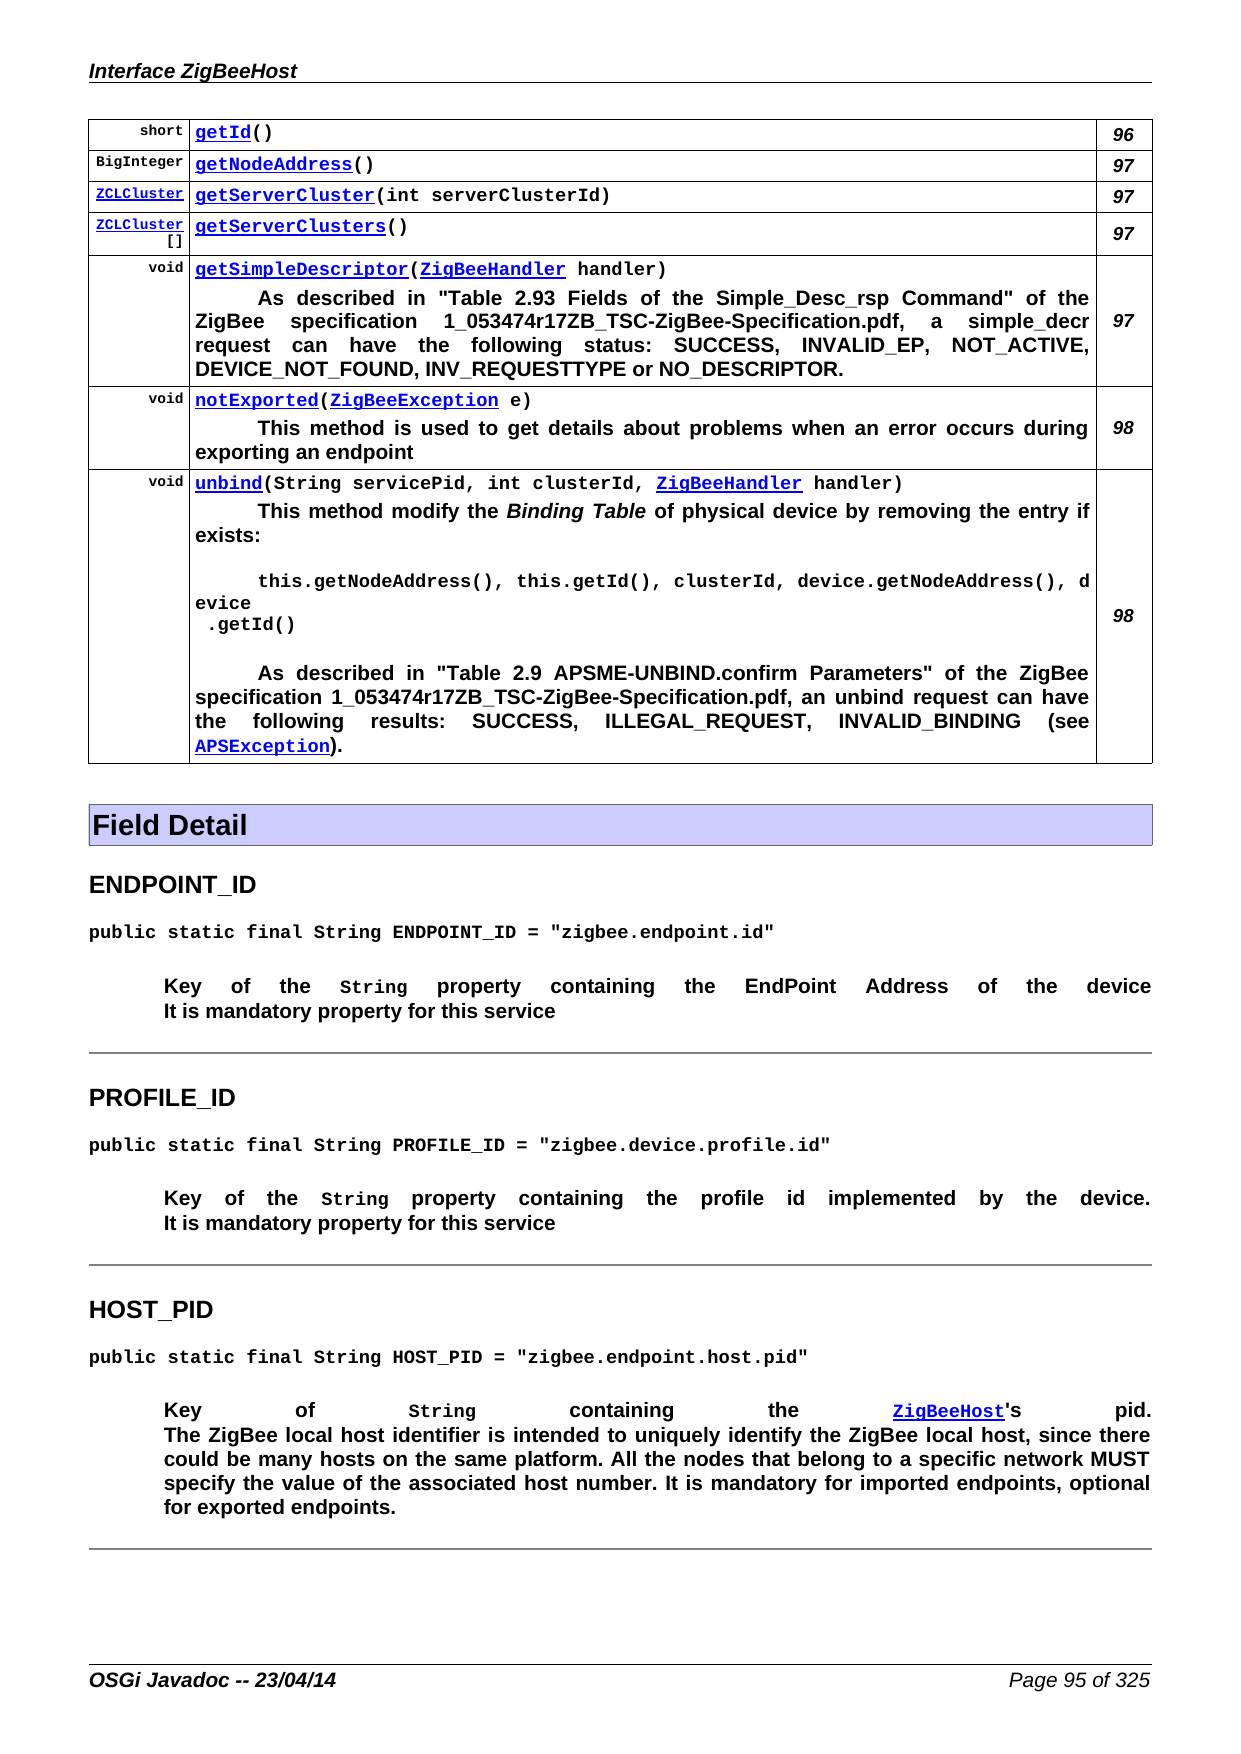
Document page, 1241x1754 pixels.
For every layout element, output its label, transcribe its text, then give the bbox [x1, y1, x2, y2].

table_cell BigInteger [89, 151, 189, 181]
table_cell 99 [1097, 470, 1152, 763]
table_cell getNodeAddress() [190, 151, 1096, 181]
text public static final String PROFILE_ID = "zigbee.device.profile.id" [88, 1136, 1152, 1157]
subtitle PROFILE_ID [88, 1083, 1152, 1111]
table_cell getServerClusters() [190, 213, 1096, 255]
table_cell notExported(ZigBeeException e) This method is used to get details about problems when an error occurs during exporting an endpoint [190, 387, 1096, 469]
table_cell ZCLCluster[] [89, 213, 189, 255]
subtitle HOST_PID [88, 1295, 1152, 1323]
table_cell 98 [1097, 213, 1152, 255]
table_cell getSimpleDescriptor(ZigBeeHandler handler) As described in "Table 2.93 Fields of the Simple_Desc_rsp Command" of the ZigBee specification 1_053474r17ZB_TSC-ZigBee-Specification.pdf, a simple_decr request can have the following status: SUCCESS, INVALID_EP, NOT_ACTIVE, DEVICE_NOT_FOUND, INV_REQUESTTYPE or NO_DESCRIPTOR. [190, 256, 1096, 386]
subtitle Field Detail [90, 805, 1152, 845]
table_cell ZCLCluster [89, 182, 189, 212]
text Key of the String property containing the EndPoint Address of the device It is mandatory property for this service [163, 974, 1152, 1023]
table_cell unbind(String servicePid, int clusterId, ZigBeeHandler handler) This method modify the Binding Table of physical device by removing the entry if exists: this.getNodeAddress(), this.getId(), clusterId, device.getNodeAddress(), device .getId() As described in "Table 2.9 APSME-UNBIND.confirm Parameters" of the ZigBee specification 1_053474r17ZB_TSC-ZigBee-Specification.pdf, an unbind request can have the following results: SUCCESS, ILLEGAL_REQUEST, INVALID_BINDING (see APSException). [190, 470, 1096, 763]
table_cell short [89, 120, 189, 150]
table_cell void [89, 470, 189, 763]
table_cell 98 [1097, 256, 1152, 386]
table_cell void [89, 256, 189, 386]
table_cell void [89, 387, 189, 469]
table_cell getId() [190, 120, 1096, 150]
table_cell getServerCluster(int serverClusterId) [190, 182, 1096, 212]
table_cell 98 [1097, 182, 1152, 212]
text Key of String containing the ZigBeeHost's pid. The ZigBee local host identifier is intended to uniquely identify the ZigBee local host, since there could be many hosts on the same platform. All the nodes that belong to a specific network MUST specify the value of the associated host number. It is mandatory for imported endpoints, optional for exported endpoints. [163, 1398, 1152, 1519]
table_cell 98 [1097, 151, 1152, 181]
table_cell 99 [1097, 387, 1152, 469]
text Key of the String property containing the profile id implemented by the device. It is mandatory property for this service [163, 1186, 1152, 1235]
text public static final String HOST_PID = "zigbee.endpoint.host.pid" [88, 1348, 1152, 1369]
table_cell 97 [1097, 120, 1152, 150]
text public static final String ENDPOINT_ID = "zigbee.endpoint.id" [88, 923, 1152, 944]
subtitle ENDPOINT_ID [88, 870, 1152, 899]
